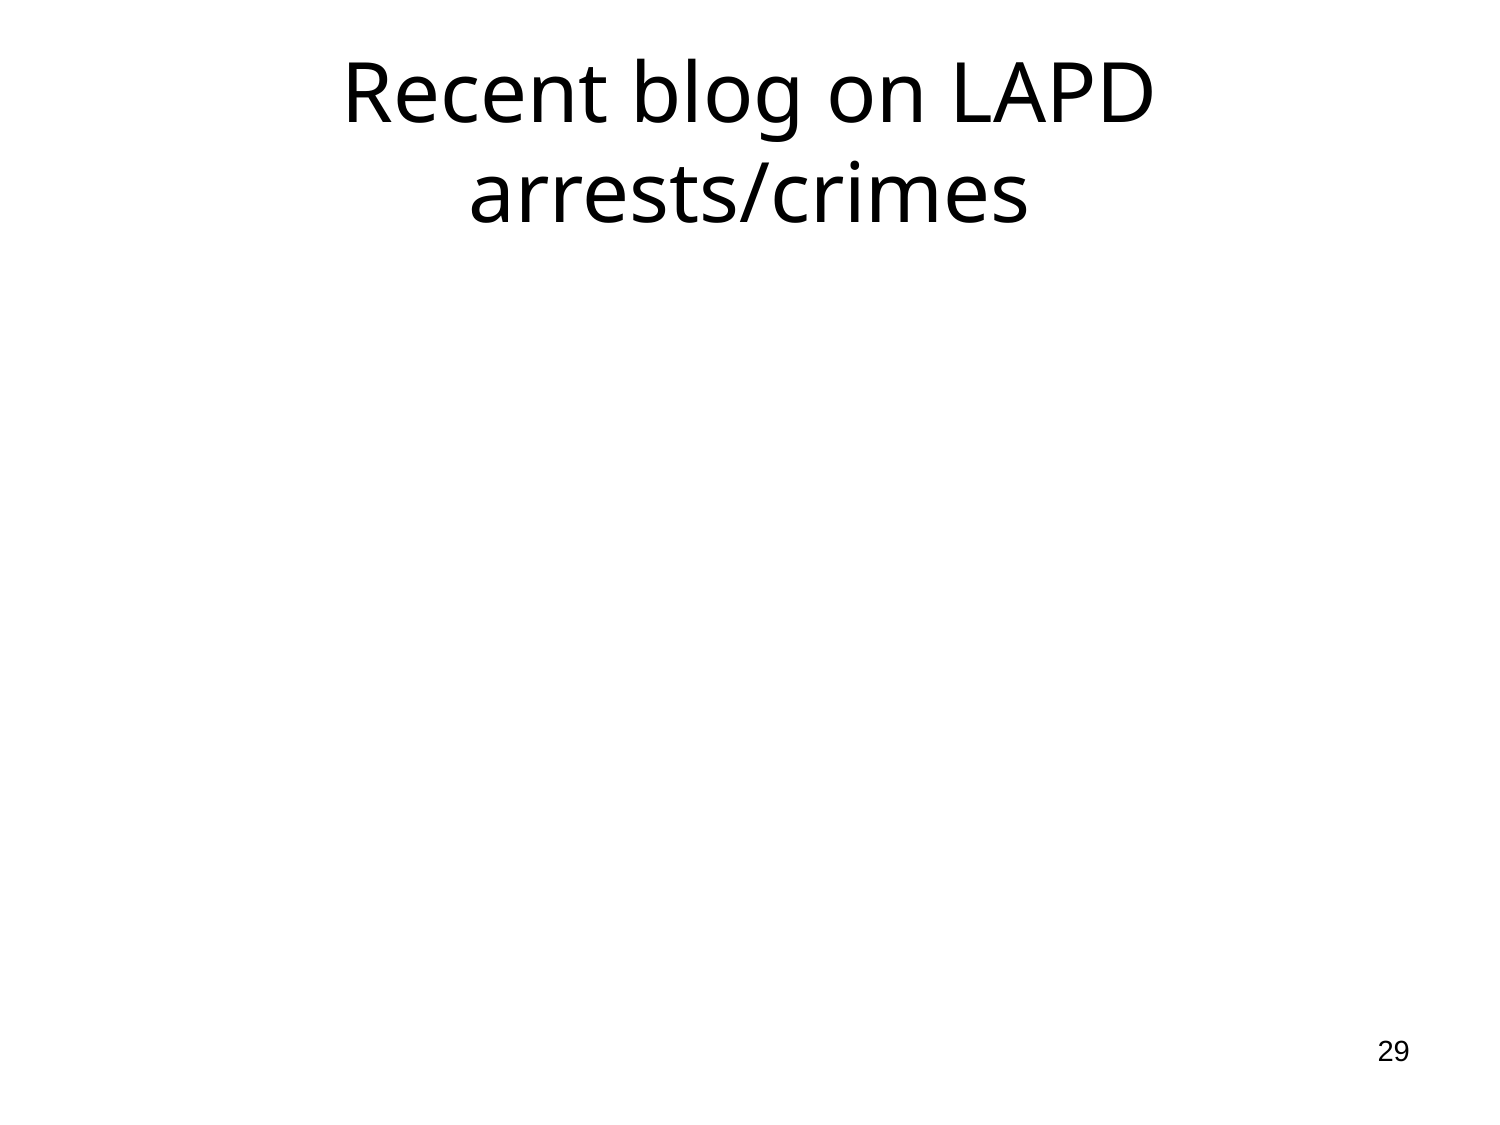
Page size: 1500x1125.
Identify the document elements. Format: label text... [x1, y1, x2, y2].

title Recent blog on LAPD arrests/crimes [75, 45, 1425, 233]
slide_number [1074, 1024, 1425, 1103]
